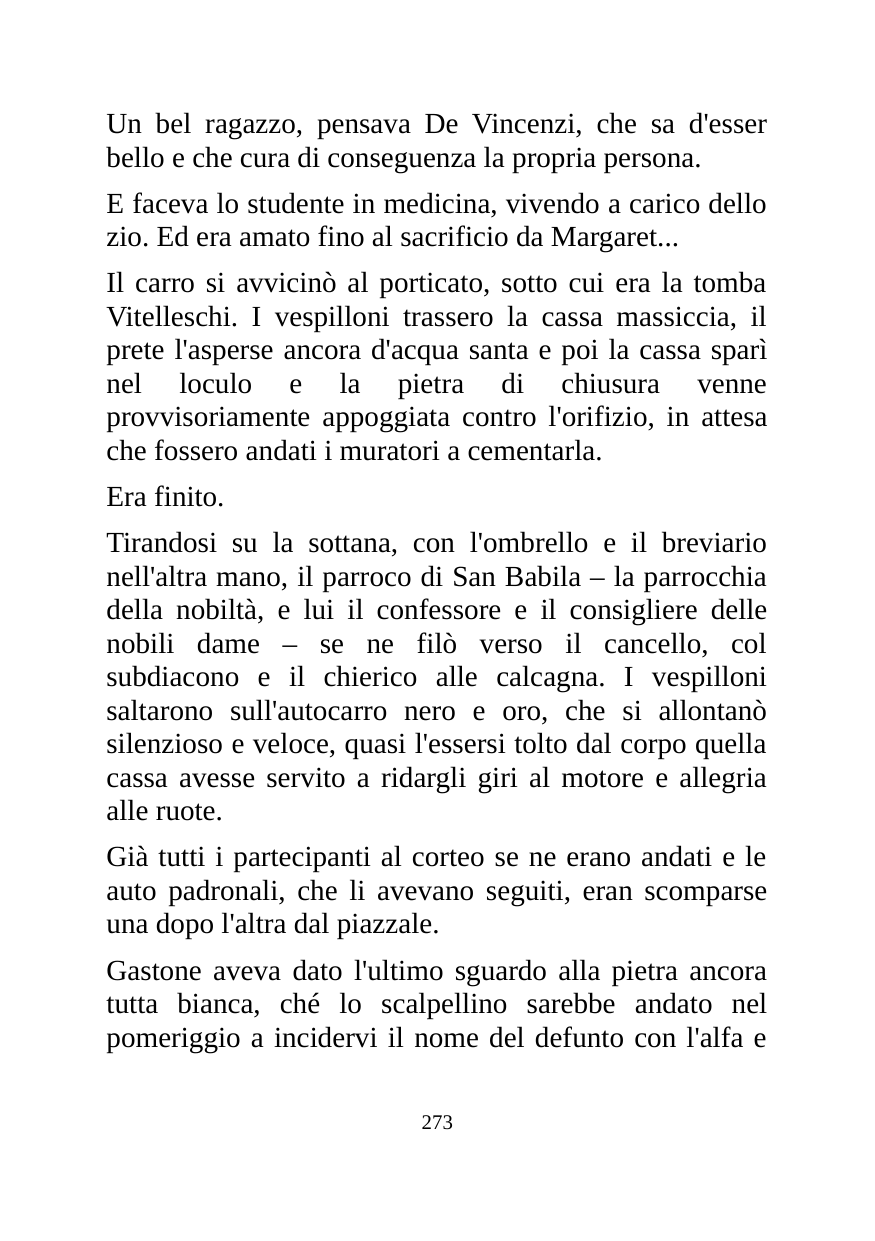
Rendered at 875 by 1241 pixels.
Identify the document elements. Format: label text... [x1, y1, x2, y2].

text E faceva lo studente in medicina, vivendo a carico dello zio. Ed era amato fino al sacrificio da Margaret... [106, 186, 768, 253]
text Il carro si avvicinò al porticato, sotto cui era la tomba Vitelleschi. I vespilloni trassero la cassa massiccia, il prete l'asperse ancora d'acqua santa e poi la cassa sparì nel loculo e la pietra di chiusura venne provvisoriamente appoggiata contro l'orifizio, in attesa che fossero andati i muratori a cementarla. [106, 265, 768, 467]
text Tirandosi su la sottana, con l'ombrello e il breviario nell'altra mano, il parroco di San Babila – la parrocchia della nobiltà, e lui il confessore e il consigliere delle nobili dame – se ne filò verso il cancello, col subdiacono e il chierico alle calcagna. I vespilloni saltarono sull'autocarro nero e oro, che si allontanò silenzioso e veloce, quasi l'essersi tolto dal corpo quella cassa avesse servito a ridargli giri al motore e allegria alle ruote. [106, 525, 768, 827]
text Gastone aveva dato l'ultimo sguardo alla pietra ancora tutta bianca, ché lo scalpellino sarebbe andato nel pomeriggio a incidervi il nome del defunto con l'alfa e [106, 953, 768, 1053]
text Già tutti i partecipanti al corteo se ne erano andati e le auto padronali, che li avevano seguiti, eran scomparse una dopo l'altra dal piazzale. [106, 839, 768, 940]
text Era finito. [106, 479, 768, 513]
text Un bel ragazzo, pensava De Vincenzi, che sa d'esser bello e che cura di conseguenza la propria persona. [106, 106, 768, 173]
